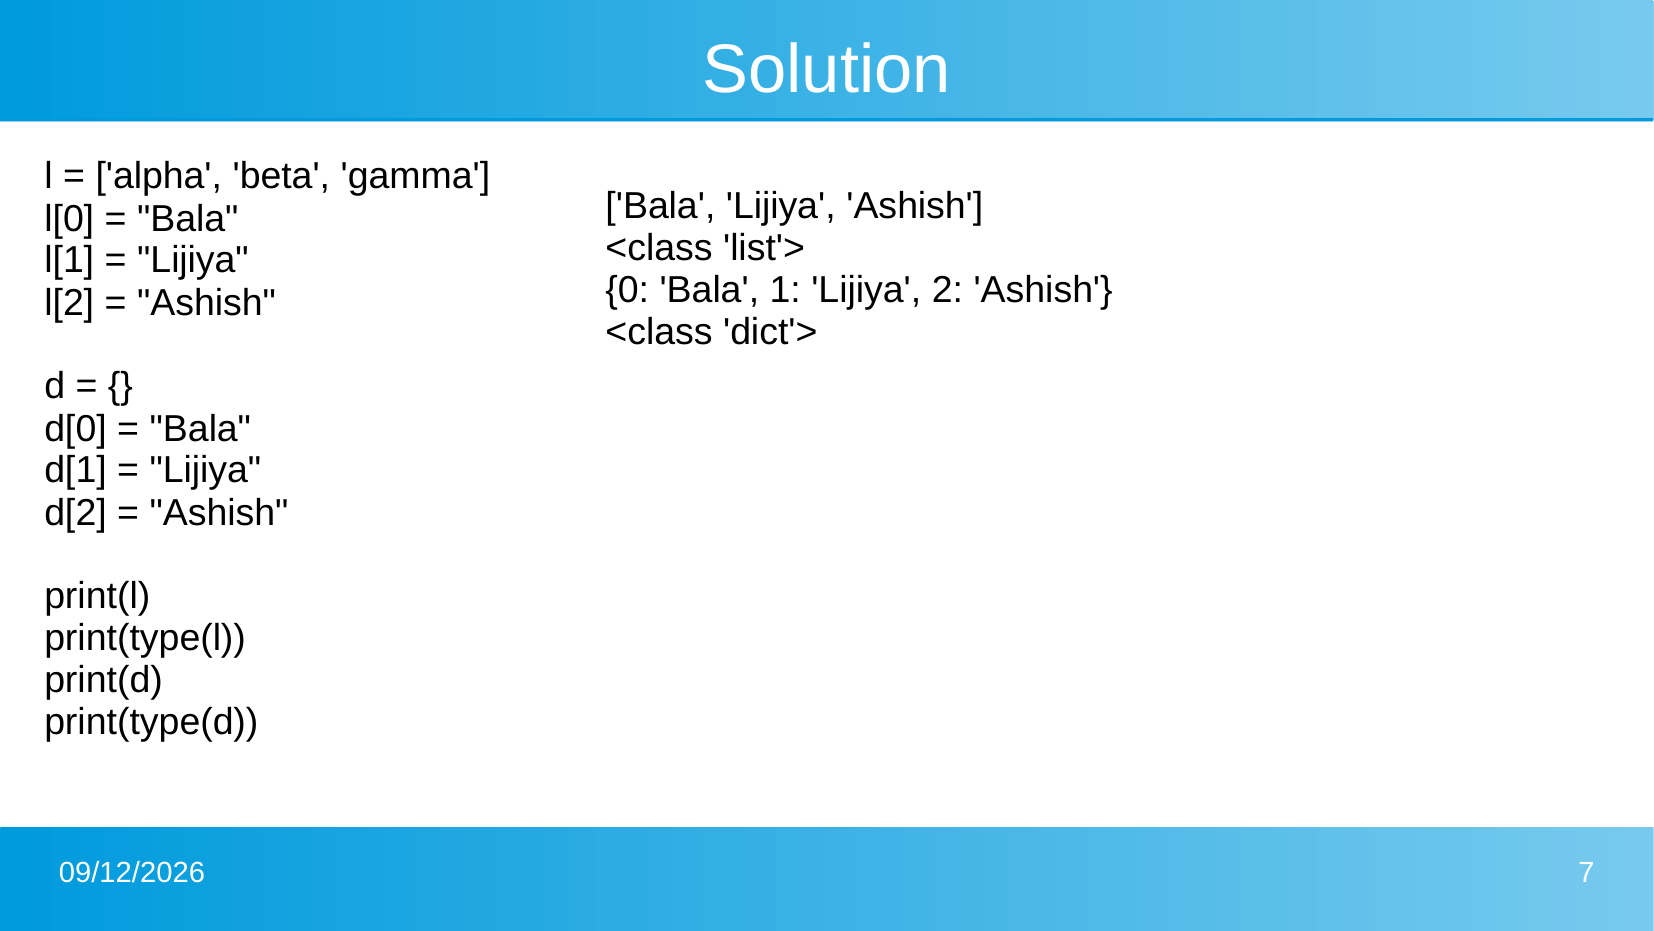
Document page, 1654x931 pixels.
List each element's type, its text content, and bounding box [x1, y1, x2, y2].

title Solution [59, 29, 1595, 108]
text_box l = ['alpha', 'beta', 'gamma'] l[0] = "Bala" l[1] = "Lijiya" l[2] = "Ashish" d = {} d[0] = "Bala" d[1] = "Lijiya" d[2] = "Ashish" print(l) print(type(l)) print(d) print(type(d)) [29, 147, 827, 751]
text_box ['Bala', 'Lijiya', 'Ashish'] <class 'list'> {0: 'Bala', 1: 'Lijiya', 2: 'Ashish'} <class 'dict'> [590, 177, 1300, 360]
